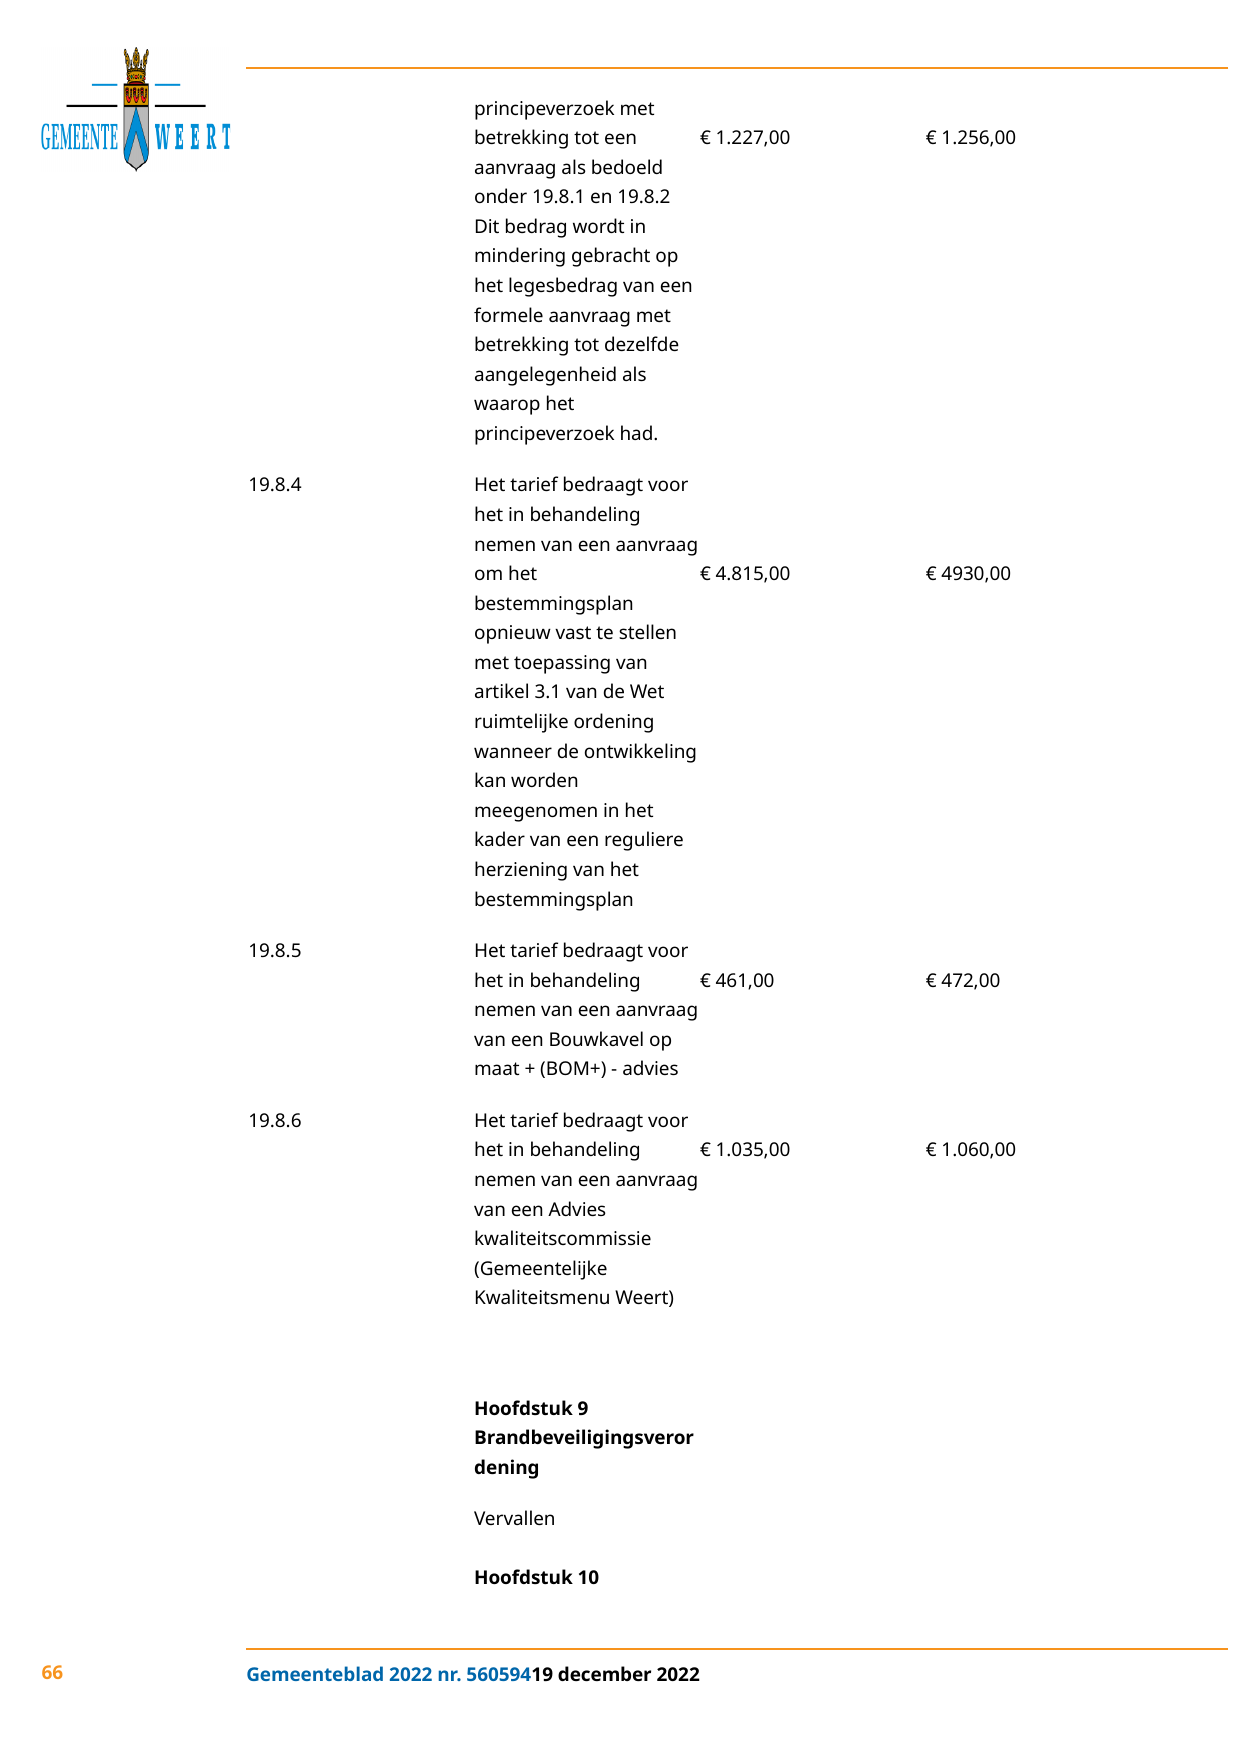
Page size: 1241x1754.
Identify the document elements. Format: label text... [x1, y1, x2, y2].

table_cell € 4930,00 [926, 472, 1152, 912]
table_cell 19.8.5 [248, 937, 474, 1081]
table_cell Het tarief bedraagt voor het in behandeling nemen van een aanvraag om het bestemmingsplan opnieuw vast te stellen met toepassing van artikel 3.1 van de Wet ruimtelijke ordening wanneer de ontwikkeling kan worden meegenomen in het kader van een reguliere herziening van het bestemmingsplan [474, 472, 700, 912]
table_cell [700, 1480, 926, 1505]
table_cell [474, 1310, 700, 1336]
table_cell [926, 1480, 1152, 1505]
table_cell [926, 912, 1152, 937]
table_cell € 1.035,00 [700, 1107, 926, 1310]
table_cell Vervallen [474, 1505, 700, 1531]
table_header [700, 1564, 926, 1590]
table_cell [248, 912, 474, 937]
table_cell [248, 1480, 474, 1505]
table_cell principeverzoek met betrekking tot een aanvraag als bedoeld onder 19.8.1 en 19.8.2 Dit bedrag wordt in mindering gebracht op het legesbedrag van een formele aanvraag met betrekking tot dezelfde aangelegenheid als waarop het principeverzoek had. [474, 95, 700, 446]
table_cell € 472,00 [926, 937, 1152, 1081]
table_cell [474, 912, 700, 937]
table_header [926, 1564, 1152, 1590]
table_header [926, 1395, 1152, 1479]
table_header [700, 1395, 926, 1479]
table_header [248, 1564, 474, 1590]
table_header [248, 1395, 474, 1479]
table_cell [700, 446, 926, 472]
table_cell [248, 446, 474, 472]
table_cell [474, 1081, 700, 1107]
table_cell [700, 1336, 926, 1362]
table_cell 19.8.4 [248, 472, 474, 912]
table_cell Het tarief bedraagt voor het in behandeling nemen van een aanvraag van een Advies kwaliteitscommissie (Gemeentelijke Kwaliteitsmenu Weert) [474, 1107, 700, 1310]
table_cell € 1.227,00 [700, 95, 926, 446]
table_cell [926, 1081, 1152, 1107]
table_cell [248, 1505, 474, 1531]
table_cell [248, 1310, 474, 1336]
table_cell € 461,00 [700, 937, 926, 1081]
table_cell [700, 1505, 926, 1531]
table_cell € 1.060,00 [926, 1107, 1152, 1310]
table_cell [926, 1505, 1152, 1531]
table_cell 19.8.6 [248, 1107, 474, 1310]
table_cell [474, 1336, 700, 1362]
table_cell € 1.256,00 [926, 95, 1152, 446]
table_cell [248, 95, 474, 446]
table_cell € 4.815,00 [700, 472, 926, 912]
table_cell [700, 1081, 926, 1107]
table_cell [474, 446, 700, 472]
table_cell [248, 1336, 474, 1362]
table_cell [926, 1336, 1152, 1362]
picture [41, 47, 231, 172]
table_cell [700, 912, 926, 937]
table_cell [248, 1081, 474, 1107]
table_cell Het tarief bedraagt voor het in behandeling nemen van een aanvraag van een Bouwkavel op maat + (BOM+) - advies [474, 937, 700, 1081]
table_cell [926, 1310, 1152, 1336]
table_cell [700, 1310, 926, 1336]
table_cell [474, 1480, 700, 1505]
table_header Hoofdstuk 10 [474, 1564, 700, 1590]
table_cell [926, 446, 1152, 472]
table_header Hoofdstuk 9 Brandbeveiligingsverordening [474, 1395, 700, 1479]
